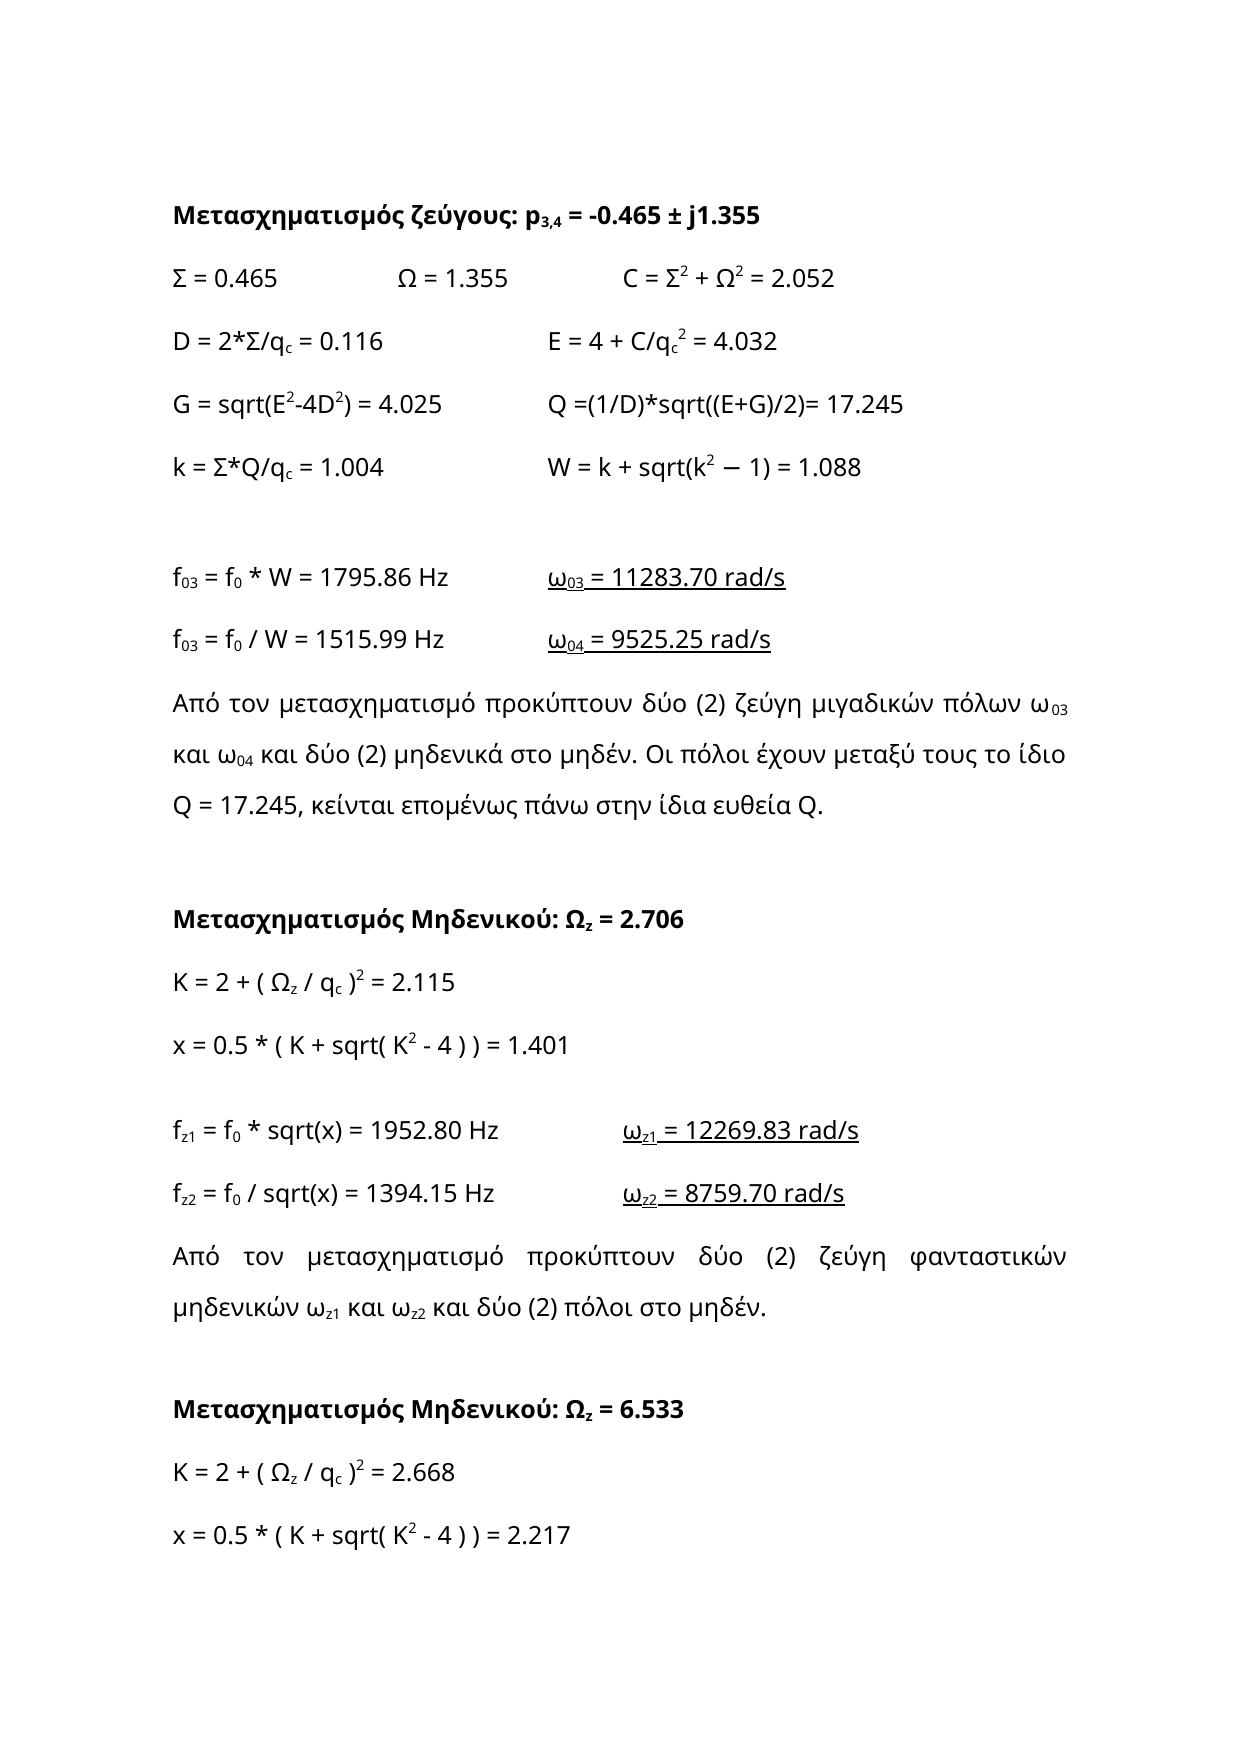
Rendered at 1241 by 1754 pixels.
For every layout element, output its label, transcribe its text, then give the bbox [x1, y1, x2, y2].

text x = 0.5 * ( K + sqrt( K2 - 4 ) ) = 2.217 [172, 1518, 1068, 1552]
text D = 2*Σ/qc = 0.116 E = 4 + C/qc2 = 4.032 [172, 324, 1068, 358]
text x = 0.5 * ( K + sqrt( K2 - 4 ) ) = 1.401 [172, 1027, 1068, 1061]
text Από τον μετασχηματισμό προκύπτουν δύο (2) ζεύγη φανταστικών μηδενικών ωz1 και ωz2 και δύο (2) πόλοι στο μηδέν. [172, 1238, 1068, 1324]
text Μετασχηματισμός ζεύγους: p3,4 = -0.465 ± j1.355 [172, 198, 1068, 232]
text Σ = 0.465 Ω = 1.355 C = Σ2 + Ω2 = 2.052 [172, 261, 1068, 295]
text K = 2 + ( Ωz / qc )2 = 2.115 [172, 964, 1068, 998]
text f03 = f0 / W = 1515.99 Hz ω04 = 9525.25 rad/s [172, 622, 1068, 656]
text Μετασχηματισμός Μηδενικού: Ωz = 6.533 [172, 1392, 1068, 1426]
text fz2 = f0 / sqrt(x) = 1394.15 Hz ωz2 = 8759.70 rad/s [172, 1176, 1068, 1209]
text f03 = f0 * W = 1795.86 Hz ω03 = 11283.70 rad/s [172, 559, 1068, 593]
text Από τον μετασχηματισμό προκύπτουν δύο (2) ζεύγη μιγαδικών πόλων ω03 και ω04 και δύο (2) μηδενικά στο μηδέν. Οι πόλοι έχουν μεταξύ τους το ίδιο Q = 17.245, κείνται εποµένως πάνω στην ίδια ευθεία Q. [172, 685, 1068, 821]
text k = Σ*Q/qc = 1.004 W = k + sqrt(k2 − 1) = 1.088 [172, 450, 1068, 484]
text fz1 = f0 * sqrt(x) = 1952.80 Hz ωz1 = 12269.83 rad/s [172, 1112, 1068, 1147]
text G = sqrt(E2-4D2) = 4.025 Q =(1/D)*sqrt((E+G)/2)= 17.245 [172, 387, 1068, 421]
text K = 2 + ( Ωz / qc )2 = 2.668 [172, 1455, 1068, 1489]
text Μετασχηματισμός Μηδενικού: Ωz = 2.706 [172, 901, 1068, 935]
